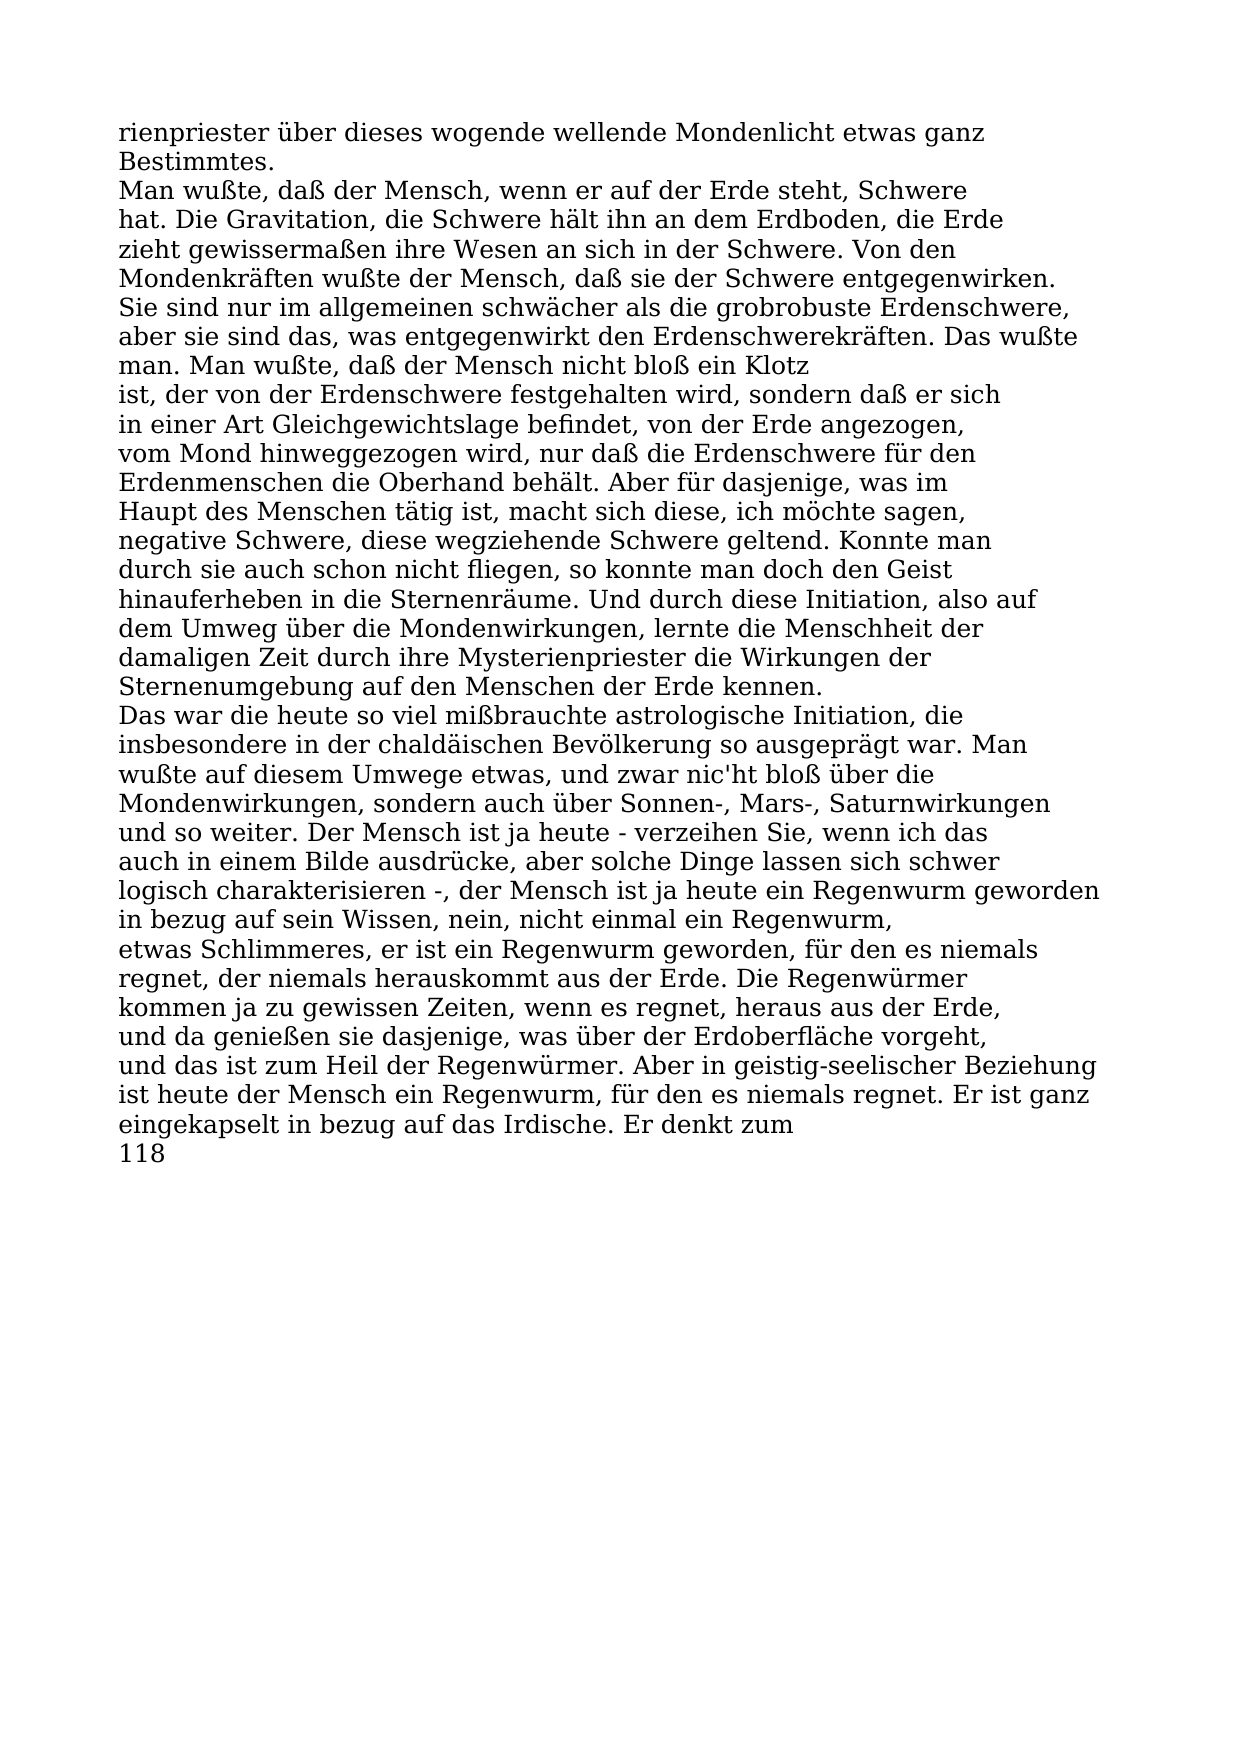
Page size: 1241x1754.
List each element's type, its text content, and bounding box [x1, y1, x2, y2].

text hat. Die Gravitation, die Schwere hält ihn an dem Erdboden, die Erde [118, 206, 1122, 235]
text Erdenmenschen die Oberhand behält. Aber für dasjenige, was im [118, 468, 1122, 497]
text Das war die heute so viel mißbrauchte astrologische Initiation, die [118, 701, 1122, 731]
text 118 [118, 1139, 1122, 1168]
text logisch charakterisieren -, der Mensch ist ja heute ein Regenwurm geworden in bezug auf sein Wissen, nein, nicht einmal ein Regenwurm, [118, 876, 1122, 935]
text etwas Schlimmeres, er ist ein Regenwurm geworden, für den es niemals [118, 935, 1122, 964]
text wußte auf diesem Umwege etwas, und zwar nic'ht bloß über die Mondenwirkungen, sondern auch über Sonnen-, Mars-, Saturnwirkungen [118, 760, 1122, 818]
text Bestimmtes. [118, 147, 1122, 176]
text Man wußte, daß der Mensch, wenn er auf der Erde steht, Schwere [118, 176, 1122, 206]
text Haupt des Menschen tätig ist, macht sich diese, ich möchte sagen, [118, 497, 1122, 526]
text regnet, der niemals herauskommt aus der Erde. Die Regenwürmer [118, 964, 1122, 993]
text negative Schwere, diese wegziehende Schwere geltend. Konnte man [118, 526, 1122, 556]
text auch in einem Bilde ausdrücke, aber solche Dinge lassen sich schwer [118, 847, 1122, 876]
text und da genießen sie dasjenige, was über der Erdoberfläche vorgeht, [118, 1022, 1122, 1051]
text und so weiter. Der Mensch ist ja heute - verzeihen Sie, wenn ich das [118, 818, 1122, 847]
text zieht gewissermaßen ihre Wesen an sich in der Schwere. Von den Mondenkräften wußte der Mensch, daß sie der Schwere entgegenwirken. [118, 235, 1122, 293]
text in einer Art Gleichgewichtslage befindet, von der Erde angezogen, [118, 410, 1122, 439]
text insbesondere in der chaldäischen Bevölkerung so ausgeprägt war. Man [118, 731, 1122, 760]
text dem Umweg über die Mondenwirkungen, lernte die Menschheit der [118, 614, 1122, 643]
text vom Mond hinweggezogen wird, nur daß die Erdenschwere für den [118, 439, 1122, 468]
text damaligen Zeit durch ihre Mysterienpriester die Wirkungen der Sternenumgebung auf den Menschen der Erde kennen. [118, 643, 1122, 701]
text ist, der von der Erdenschwere festgehalten wird, sondern daß er sich [118, 381, 1122, 410]
text Sie sind nur im allgemeinen schwächer als die grobrobuste Erdenschwere, aber sie sind das, was entgegenwirkt den Erdenschwerekräften. Das wußte man. Man wußte, daß der Mensch nicht bloß ein Klotz [118, 293, 1122, 381]
text durch sie auch schon nicht fliegen, so konnte man doch den Geist hinauferheben in die Sternenräume. Und durch diese Initiation, also auf [118, 556, 1122, 614]
text kommen ja zu gewissen Zeiten, wenn es regnet, heraus aus der Erde, [118, 993, 1122, 1022]
text und das ist zum Heil der Regenwürmer. Aber in geistig-seelischer Beziehung ist heute der Mensch ein Regenwurm, für den es niemals regnet. Er ist ganz eingekapselt in bezug auf das Irdische. Er denkt zum [118, 1051, 1122, 1139]
text rienpriester über dieses wogende wellende Mondenlicht etwas ganz [118, 118, 1122, 147]
